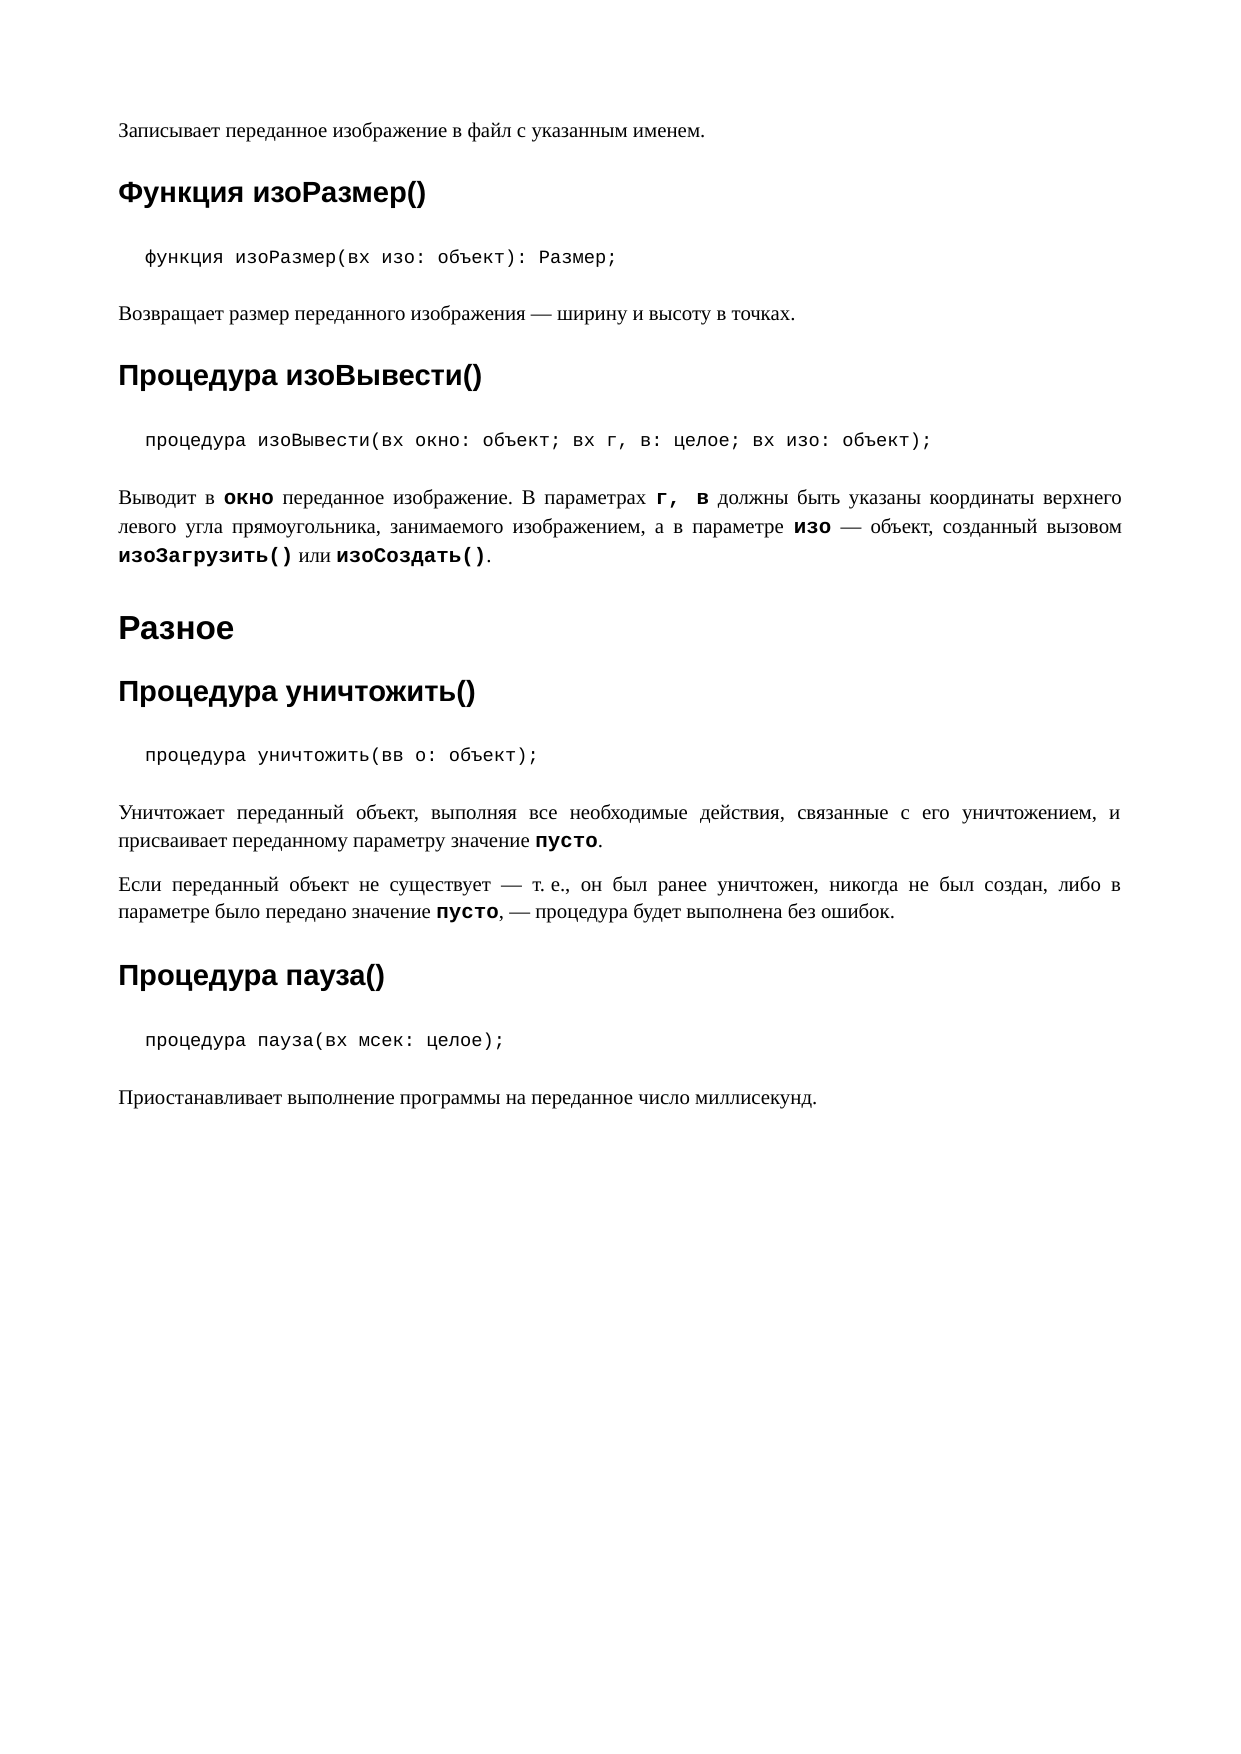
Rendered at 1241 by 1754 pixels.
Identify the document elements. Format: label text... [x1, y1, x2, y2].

subtitle Процедура уничтожить() [118, 674, 1122, 707]
text Приостанавливает выполнение программы на переданное число миллисекунд. [118, 1085, 1122, 1109]
subtitle Процедура пауза() [118, 958, 1122, 992]
text функция изоРазмер(вх изо: объект): Размер; [136, 239, 1104, 278]
text Если переданный объект не существует — т. е., он был ранее уничтожен, никогда не был создан, либо в параметре было передано значение пусто, — процедура будет выполнена без ошибок. [118, 872, 1122, 925]
text процедура изоВывести(вх окно: объект; вх г, в: целое; вх изо: объект); [136, 422, 1104, 461]
subtitle Функция изоРазмер() [118, 175, 1122, 208]
subtitle Разное [118, 608, 1122, 647]
text Выводит в окно переданное изображение. В параметрах г, в должны быть указаны координаты верхнего левого угла прямоугольника, занимаемого изображением, а в параметре изо — объект, созданный вызовом изоЗагрузить() или изоСоздать(). [118, 484, 1122, 569]
text Записывает переданное изображение в файл с указанным именем. [118, 118, 1122, 142]
text процедура пауза(вх мсек: целое); [136, 1022, 1104, 1061]
subtitle Процедура изоВывести() [118, 358, 1122, 392]
text Возвращает размер переданного изображения — ширину и высоту в точках. [118, 301, 1122, 325]
text процедура уничтожить(вв о: объект); [136, 737, 1104, 776]
text Уничтожает переданный объект, выполняя все необходимые действия, связанные с его уничтожением, и присваивает переданному параметру значение пусто. [118, 800, 1122, 853]
